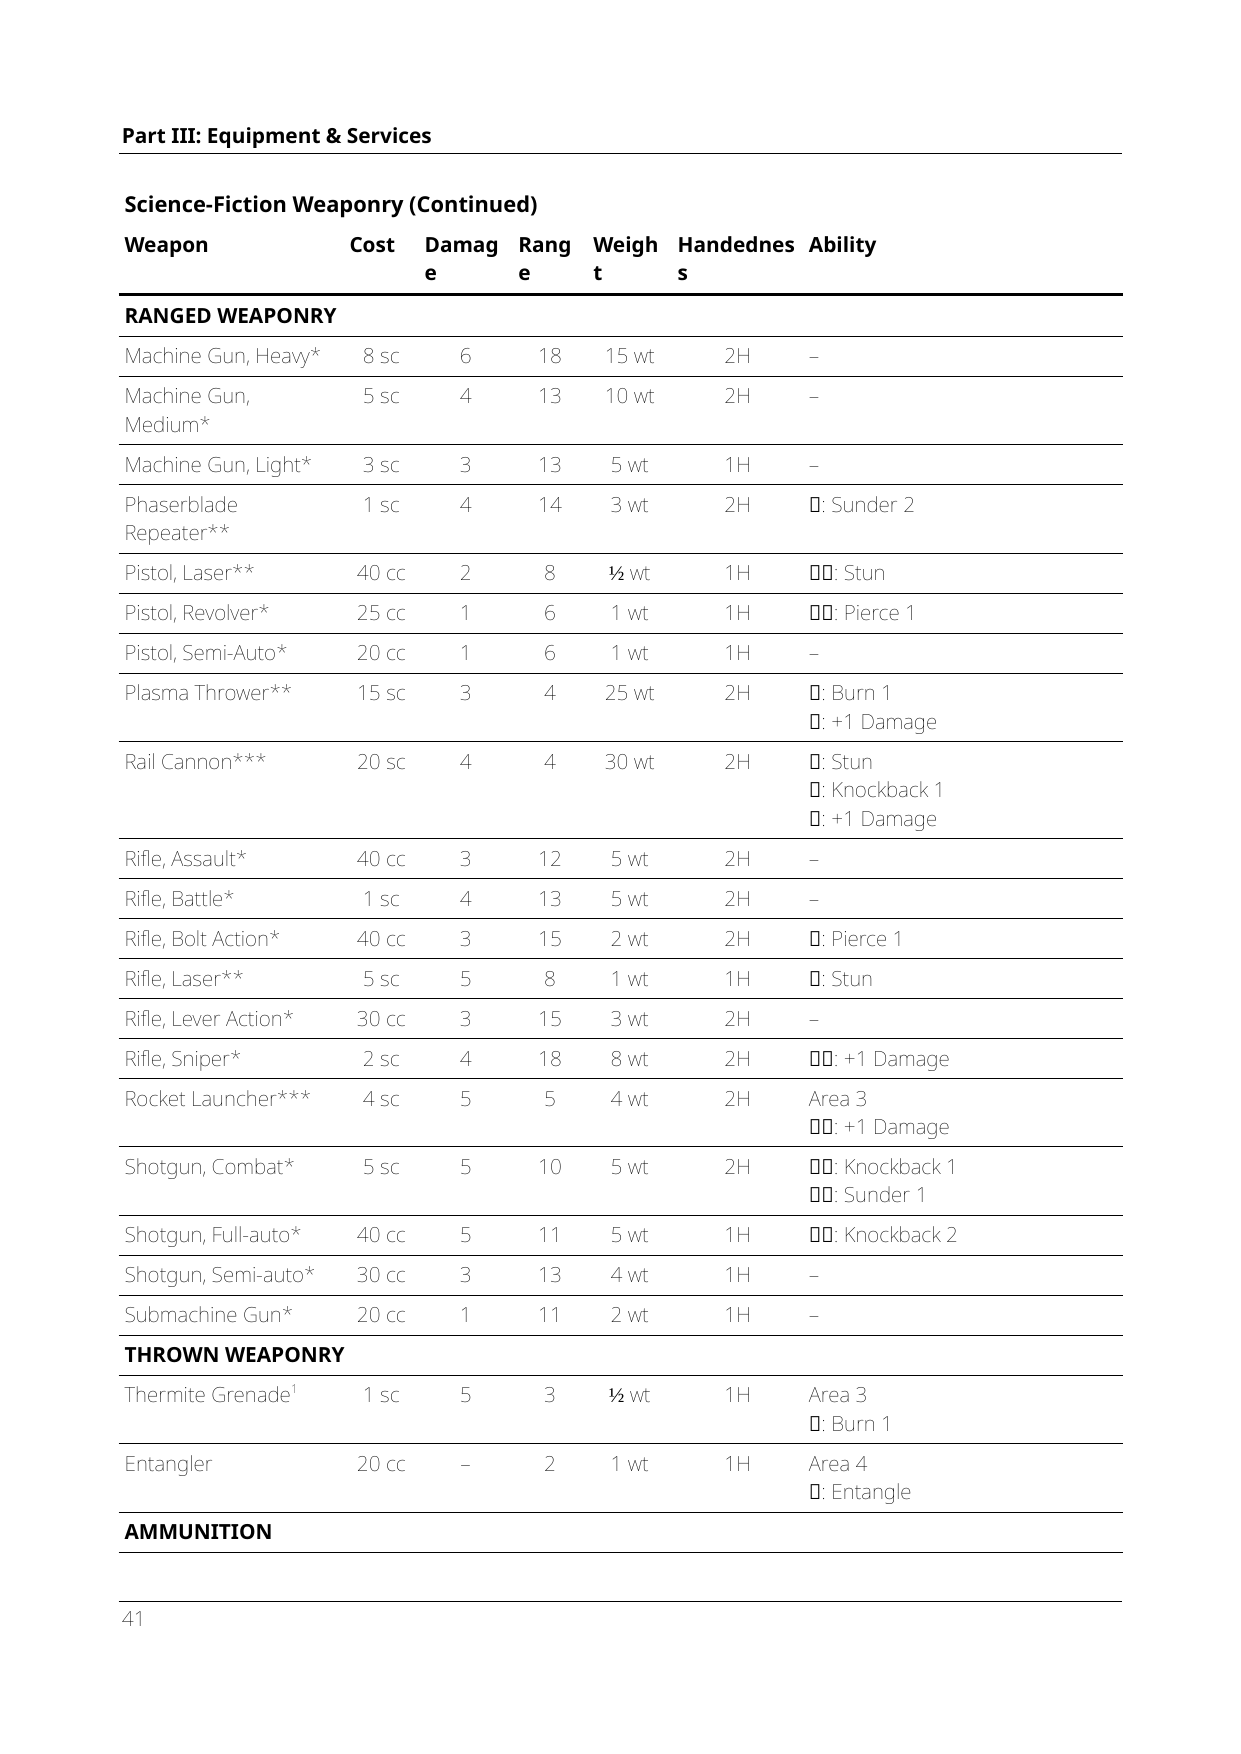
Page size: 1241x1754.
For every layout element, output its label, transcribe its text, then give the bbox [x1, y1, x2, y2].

table_cell 13 [512, 879, 587, 918]
table_cell Rail Cannon*** [119, 742, 343, 838]
table_cell Pistol, Semi-Auto* [119, 634, 343, 673]
table_cell 5 sc [344, 959, 418, 998]
table_cell Thermite Grenade1 [119, 1376, 343, 1443]
table_cell 3 [512, 1376, 587, 1443]
table_cell – [803, 445, 1123, 484]
table_cell Cost [344, 224, 418, 293]
table_cell 20 cc [344, 1296, 418, 1335]
table_cell : +1 Damage [803, 1039, 1123, 1078]
table_cell 30 cc [344, 999, 418, 1038]
table_cell 4 [419, 485, 512, 553]
table_cell 1H [672, 554, 803, 593]
table_cell 2 sc [344, 1039, 418, 1078]
table_cell 5 [419, 1216, 512, 1255]
table_cell 2H [672, 1039, 803, 1078]
table_cell Machine Gun, Light* [119, 445, 343, 484]
table_cell 1 wt [587, 594, 672, 633]
table_cell Rifle, Sniper* [119, 1039, 343, 1078]
table_cell – [419, 1444, 512, 1512]
table_cell 5 [512, 1079, 587, 1146]
table_header Science-Fiction Weaponry (Continued) [119, 183, 1123, 224]
table_cell Rifle, Laser** [119, 959, 343, 998]
table_cell Weapon [119, 224, 343, 293]
table_cell : Knockback 1 : Sunder 1 [803, 1147, 1123, 1215]
table_cell 2H [672, 919, 803, 958]
table_cell Range [512, 224, 587, 293]
table_cell 5 wt [587, 445, 672, 484]
table_cell : Pierce 1 [803, 919, 1123, 958]
table_cell – [803, 879, 1123, 918]
table_cell 30 cc [344, 1256, 418, 1295]
table_cell 3 [419, 839, 512, 878]
table_cell Pistol, Revolver* [119, 594, 343, 633]
table_cell Ability [803, 224, 1123, 293]
table_cell 18 [512, 337, 587, 376]
table_cell 2H [672, 999, 803, 1038]
table_cell : Stun [803, 959, 1123, 998]
table_cell 15 [512, 919, 587, 958]
table_cell – [803, 839, 1123, 878]
table_cell 12 [512, 839, 587, 878]
table_cell : Sunder 2 [803, 485, 1123, 553]
table_cell 5 sc [344, 1147, 418, 1215]
table_cell Rifle, Lever Action* [119, 999, 343, 1038]
table_cell ½ wt [587, 1376, 672, 1443]
table_cell 4 [419, 377, 512, 444]
table_cell 5 wt [587, 879, 672, 918]
table_cell 2H [672, 377, 803, 444]
table_cell 1H [672, 1296, 803, 1335]
table_cell 1H [672, 1376, 803, 1443]
table_cell 5 wt [587, 839, 672, 878]
table_cell – [803, 377, 1123, 444]
table_cell 1H [672, 445, 803, 484]
table_cell 40 cc [344, 919, 418, 958]
table_cell 8 sc [344, 337, 418, 376]
table_cell 2H [672, 485, 803, 553]
table_cell 8 [512, 554, 587, 593]
table_cell 2 wt [587, 1296, 672, 1335]
table_cell 4 [419, 742, 512, 838]
table_cell 5 [419, 1147, 512, 1215]
table_cell Rocket Launcher*** [119, 1079, 343, 1146]
table_cell 15 [512, 999, 587, 1038]
table_cell 40 cc [344, 554, 418, 593]
table_cell 1 wt [587, 1444, 672, 1512]
table_cell : Knockback 2 [803, 1216, 1123, 1255]
table_cell 14 [512, 485, 587, 553]
table_cell 13 [512, 1256, 587, 1295]
table_cell 4 [419, 879, 512, 918]
table_cell Shotgun, Combat* [119, 1147, 343, 1215]
table_cell AMMUNITION [119, 1513, 1123, 1552]
table_cell 25 cc [344, 594, 418, 633]
table_cell 8 wt [587, 1039, 672, 1078]
table_cell 2H [672, 674, 803, 741]
table_cell 2H [672, 1147, 803, 1215]
table_cell Shotgun, Semi-auto* [119, 1256, 343, 1295]
table_cell RANGED WEAPONRY [119, 296, 1123, 336]
table_cell 1 [419, 1296, 512, 1335]
table_cell 1 wt [587, 959, 672, 998]
table_cell 1 sc [344, 485, 418, 553]
table_cell 1 sc [344, 1376, 418, 1443]
table_cell 2H [672, 1079, 803, 1146]
table_cell Shotgun, Full-auto* [119, 1216, 343, 1255]
table_cell 3 wt [587, 485, 672, 553]
table_cell ½ wt [587, 554, 672, 593]
table_cell THROWN WEAPONRY [119, 1336, 1123, 1375]
table_cell 1H [672, 1444, 803, 1512]
table_cell Weight [587, 224, 672, 293]
table_cell 15 sc [344, 674, 418, 741]
table_cell Machine Gun, Medium* [119, 377, 343, 444]
table_cell 3 sc [344, 445, 418, 484]
table_cell 11 [512, 1296, 587, 1335]
table_cell 4 wt [587, 1256, 672, 1295]
table_cell 3 [419, 1256, 512, 1295]
table_cell Rifle, Battle* [119, 879, 343, 918]
table_cell 18 [512, 1039, 587, 1078]
table_cell 1 wt [587, 634, 672, 673]
table_cell – [803, 1256, 1123, 1295]
table_cell Entangler [119, 1444, 343, 1512]
table_cell 13 [512, 445, 587, 484]
table_cell Area 4 : Entangle [803, 1444, 1123, 1512]
table_cell 40 cc [344, 839, 418, 878]
table_cell 4 [419, 1039, 512, 1078]
table_cell 13 [512, 377, 587, 444]
table_cell 25 wt [587, 674, 672, 741]
table_cell : Pierce 1 [803, 594, 1123, 633]
table_cell 2H [672, 337, 803, 376]
table_cell 1H [672, 959, 803, 998]
table_cell 30 wt [587, 742, 672, 838]
table_cell – [803, 634, 1123, 673]
table_cell : Stun : Knockback 1 : +1 Damage [803, 742, 1123, 838]
table_cell 1H [672, 1216, 803, 1255]
table_cell 3 [419, 674, 512, 741]
table_cell Area 3 : Burn 1 [803, 1376, 1123, 1443]
table_cell 20 sc [344, 742, 418, 838]
table_cell 4 sc [344, 1079, 418, 1146]
table_cell 20 cc [344, 1444, 418, 1512]
table_cell : Burn 1 : +1 Damage [803, 674, 1123, 741]
table_cell 15 wt [587, 337, 672, 376]
table_cell 3 [419, 999, 512, 1038]
table_cell 5 wt [587, 1216, 672, 1255]
table_cell 20 cc [344, 634, 418, 673]
table_cell : Stun [803, 554, 1123, 593]
table_cell 6 [419, 337, 512, 376]
table_cell 1 [419, 634, 512, 673]
table_cell 10 wt [587, 377, 672, 444]
table_cell 5 sc [344, 377, 418, 444]
table_cell 2 wt [587, 919, 672, 958]
table_cell 2H [672, 742, 803, 838]
table_cell Plasma Thrower** [119, 674, 343, 741]
table_cell 1H [672, 594, 803, 633]
table_cell 2 [419, 554, 512, 593]
table_cell 3 [419, 919, 512, 958]
table_cell Machine Gun, Heavy* [119, 337, 343, 376]
table_cell 5 [419, 959, 512, 998]
table_cell 2H [672, 839, 803, 878]
table_cell 5 [419, 1079, 512, 1146]
table_cell 1H [672, 1256, 803, 1295]
table_cell Submachine Gun* [119, 1296, 343, 1335]
table_cell Area 3 : +1 Damage [803, 1079, 1123, 1146]
table_cell 2 [512, 1444, 587, 1512]
table_cell – [803, 999, 1123, 1038]
table_cell Rifle, Bolt Action* [119, 919, 343, 958]
table_cell 5 wt [587, 1147, 672, 1215]
table_cell 3 [419, 445, 512, 484]
table_cell 6 [512, 634, 587, 673]
table_cell 3 wt [587, 999, 672, 1038]
table_cell 10 [512, 1147, 587, 1215]
table_cell – [803, 1296, 1123, 1335]
table_cell 8 [512, 959, 587, 998]
table_cell 2H [672, 879, 803, 918]
table_cell 1 [419, 594, 512, 633]
table_cell Damage [419, 224, 512, 293]
table_cell Handedness [672, 224, 803, 293]
table_cell 1H [672, 634, 803, 673]
table_cell 6 [512, 594, 587, 633]
table_cell Rifle, Assault* [119, 839, 343, 878]
table_cell 5 [419, 1376, 512, 1443]
table_cell 11 [512, 1216, 587, 1255]
table_cell 4 [512, 674, 587, 741]
table_cell Pistol, Laser** [119, 554, 343, 593]
table_cell 4 [512, 742, 587, 838]
table_cell 40 cc [344, 1216, 418, 1255]
table_cell 4 wt [587, 1079, 672, 1146]
table_cell Phaserblade Repeater** [119, 485, 343, 553]
table_cell – [803, 337, 1123, 376]
table_cell 1 sc [344, 879, 418, 918]
